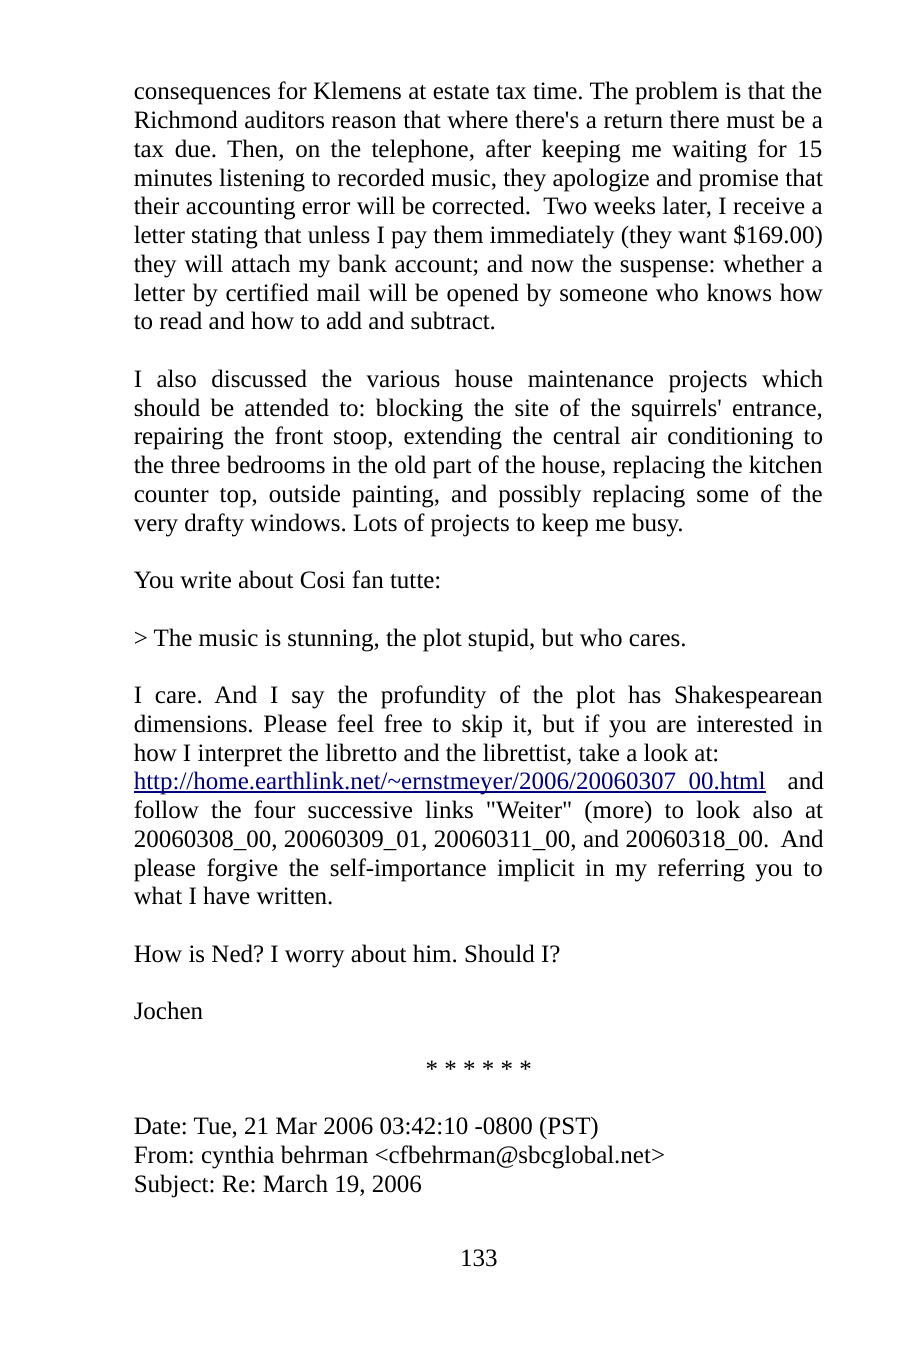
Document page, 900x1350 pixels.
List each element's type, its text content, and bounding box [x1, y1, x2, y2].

text http://home.earthlink.net/~ernstmeyer/2006/20060307_00.html and follow the four successive links "Weiter" (more) to look also at 20060308_00, 20060309_01, 20060311_00, and 20060318_00. And please forgive the self-importance implicit in my referring you to what I have written. [133, 766, 823, 910]
text From: cynthia behrman <cfbehrman@sbcglobal.net> [133, 1140, 823, 1169]
text I care. And I say the profundity of the plot has Shakespearean dimensions. Please feel free to skip it, but if you are interested in how I interpret the libretto and the librettist, take a look at: [133, 680, 823, 766]
text consequences for Klemens at estate tax time. The problem is that the Richmond auditors reason that where there's a return there must be a tax due. Then, on the telephone, after keeping me waiting for 15 minutes listening to recorded music, they apologize and promise that their accounting error will be corrected. Two weeks later, I receive a letter stating that unless I pay them immediately (they want $169.00) they will attach my bank account; and now the suspense: whether a letter by certified mail will be opened by someone who knows how to read and how to add and subtract. [133, 76, 823, 335]
text How is Ned? I worry about him. Should I? [133, 939, 823, 968]
text Date: Tue, 21 Mar 2006 03:42:10 -0800 (PST) [133, 1111, 823, 1140]
text Jochen [133, 996, 823, 1025]
text You write about Cosi fan tutte: [133, 565, 823, 594]
text * * * * * * [133, 1054, 823, 1083]
text I also discussed the various house maintenance projects which should be attended to: blocking the site of the squirrels' entrance, repairing the front stoop, extending the central air conditioning to the three bedrooms in the old part of the house, replacing the kitchen counter top, outside painting, and possibly replacing some of the very drafty windows. Lots of projects to keep me busy. [133, 364, 823, 536]
text > The music is stunning, the plot stupid, but who cares. [133, 623, 823, 651]
text Subject: Re: March 19, 2006 [133, 1169, 823, 1198]
